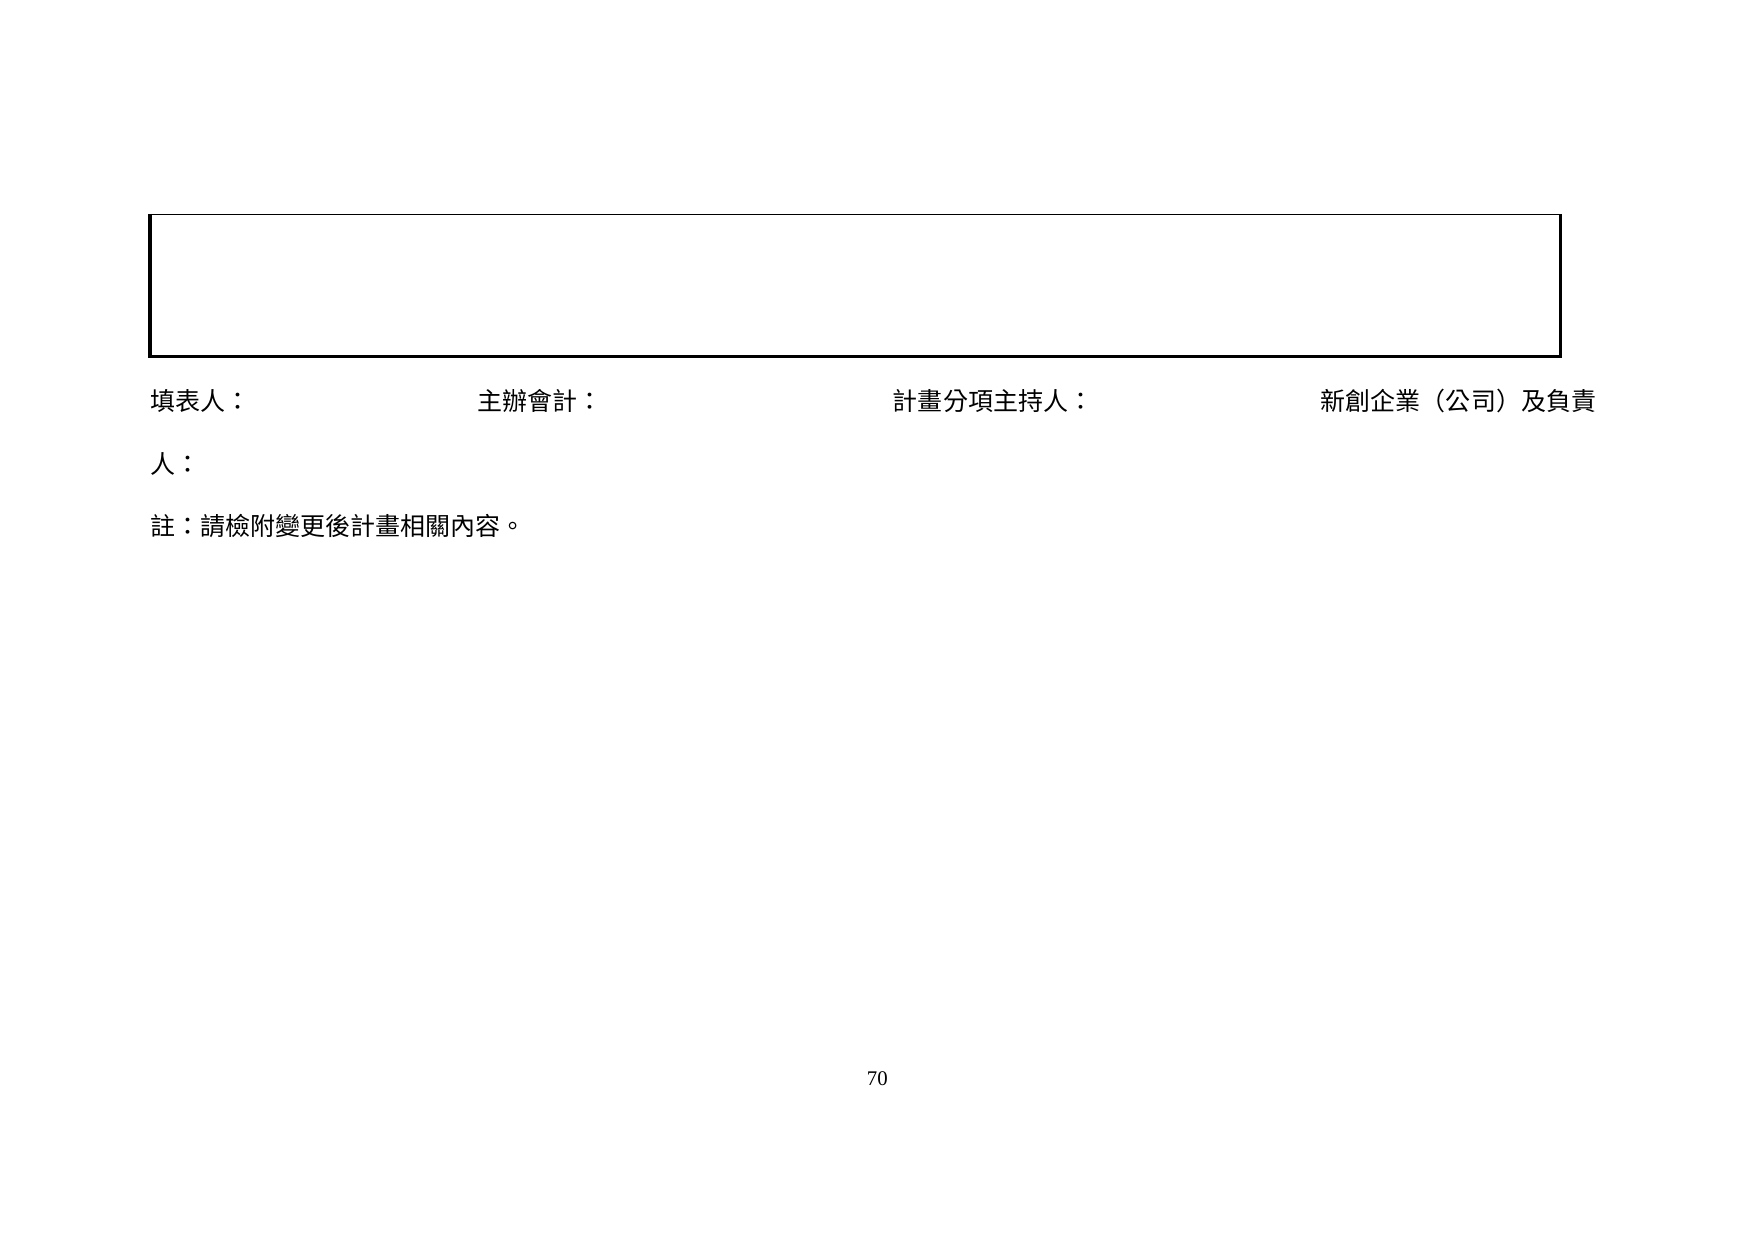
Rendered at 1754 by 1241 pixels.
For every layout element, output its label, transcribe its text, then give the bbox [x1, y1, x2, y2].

table_cell [152, 215, 1559, 355]
text 填表人： 主辦會計： 計畫分項主持人： 新創企業（公司）及負責人： [150, 358, 1604, 483]
text 註：請檢附變更後計畫相關內容。 [150, 483, 1604, 546]
